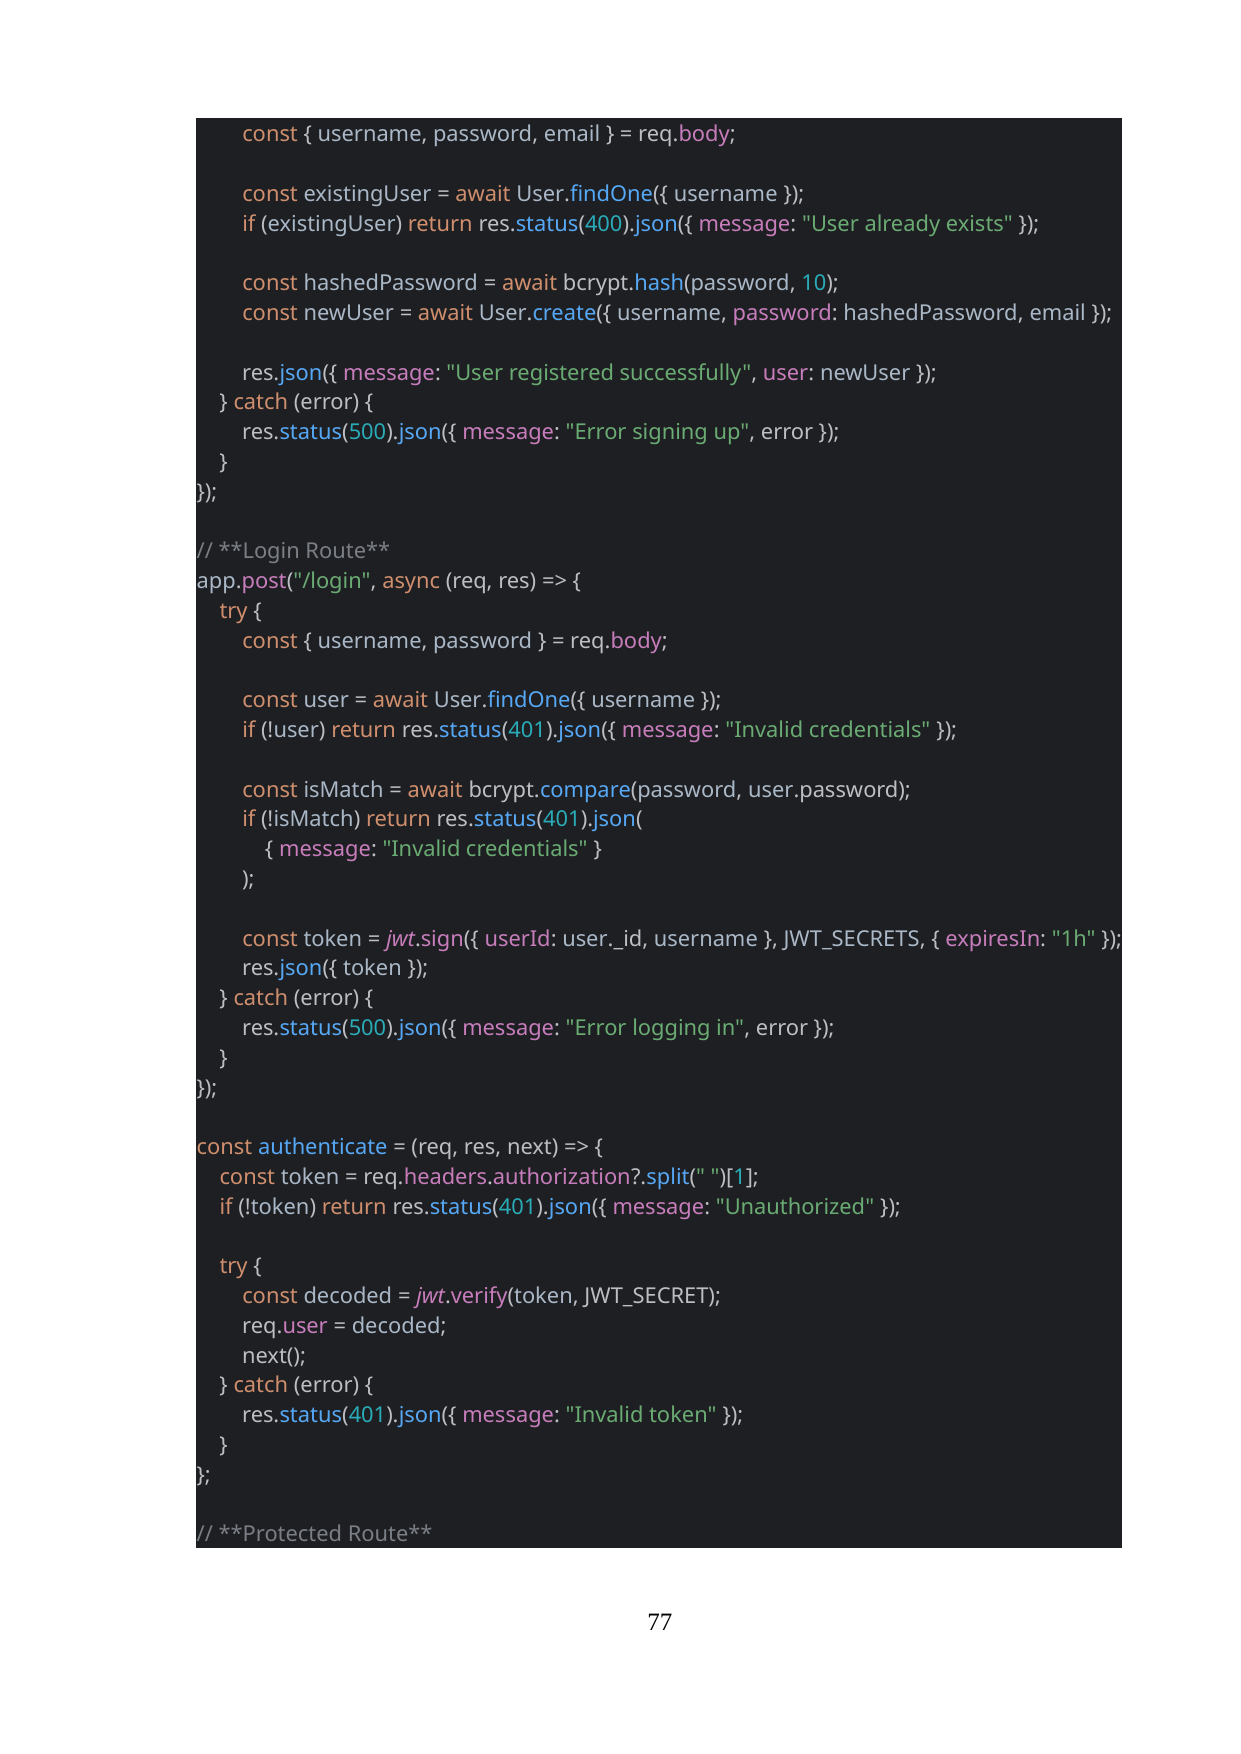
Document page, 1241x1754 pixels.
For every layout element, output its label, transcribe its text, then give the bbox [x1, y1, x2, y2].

text const { username, password, email } = req.body; const existingUser = await User.findOne({ username }); if (existingUser) return res.status(400).json({ message: "User already exists" }); const hashedPassword = await bcrypt.hash(password, 10); const newUser = await User.create({ username, password: hashedPassword, email }); res.json({ message: "User registered successfully", user: newUser }); } catch (error) { res.status(500).json({ message: "Error signing up", error }); } }); // **Login Route** app.post("/login", async (req, res) => { try { const { username, password } = req.body; const user = await User.findOne({ username }); if (!user) return res.status(401).json({ message: "Invalid credentials" }); const isMatch = await bcrypt.compare(password, user.password); if (!isMatch) return res.status(401).json( { message: "Invalid credentials" } ); const token = jwt.sign({ userId: user._id, username }, JWT_SECRETS, { expiresIn: "1h" }); res.json({ token }); } catch (error) { res.status(500).json({ message: "Error logging in", error }); } }); const authenticate = (req, res, next) => { const token = req.headers.authorization?.split(" ")[1]; if (!token) return res.status(401).json({ message: "Unauthorized" }); try { const decoded = jwt.verify(token, JWT_SECRET); req.user = decoded; next(); } catch (error) { res.status(401).json({ message: "Invalid token" }); } }; // **Protected Route** [196, 118, 1122, 1548]
